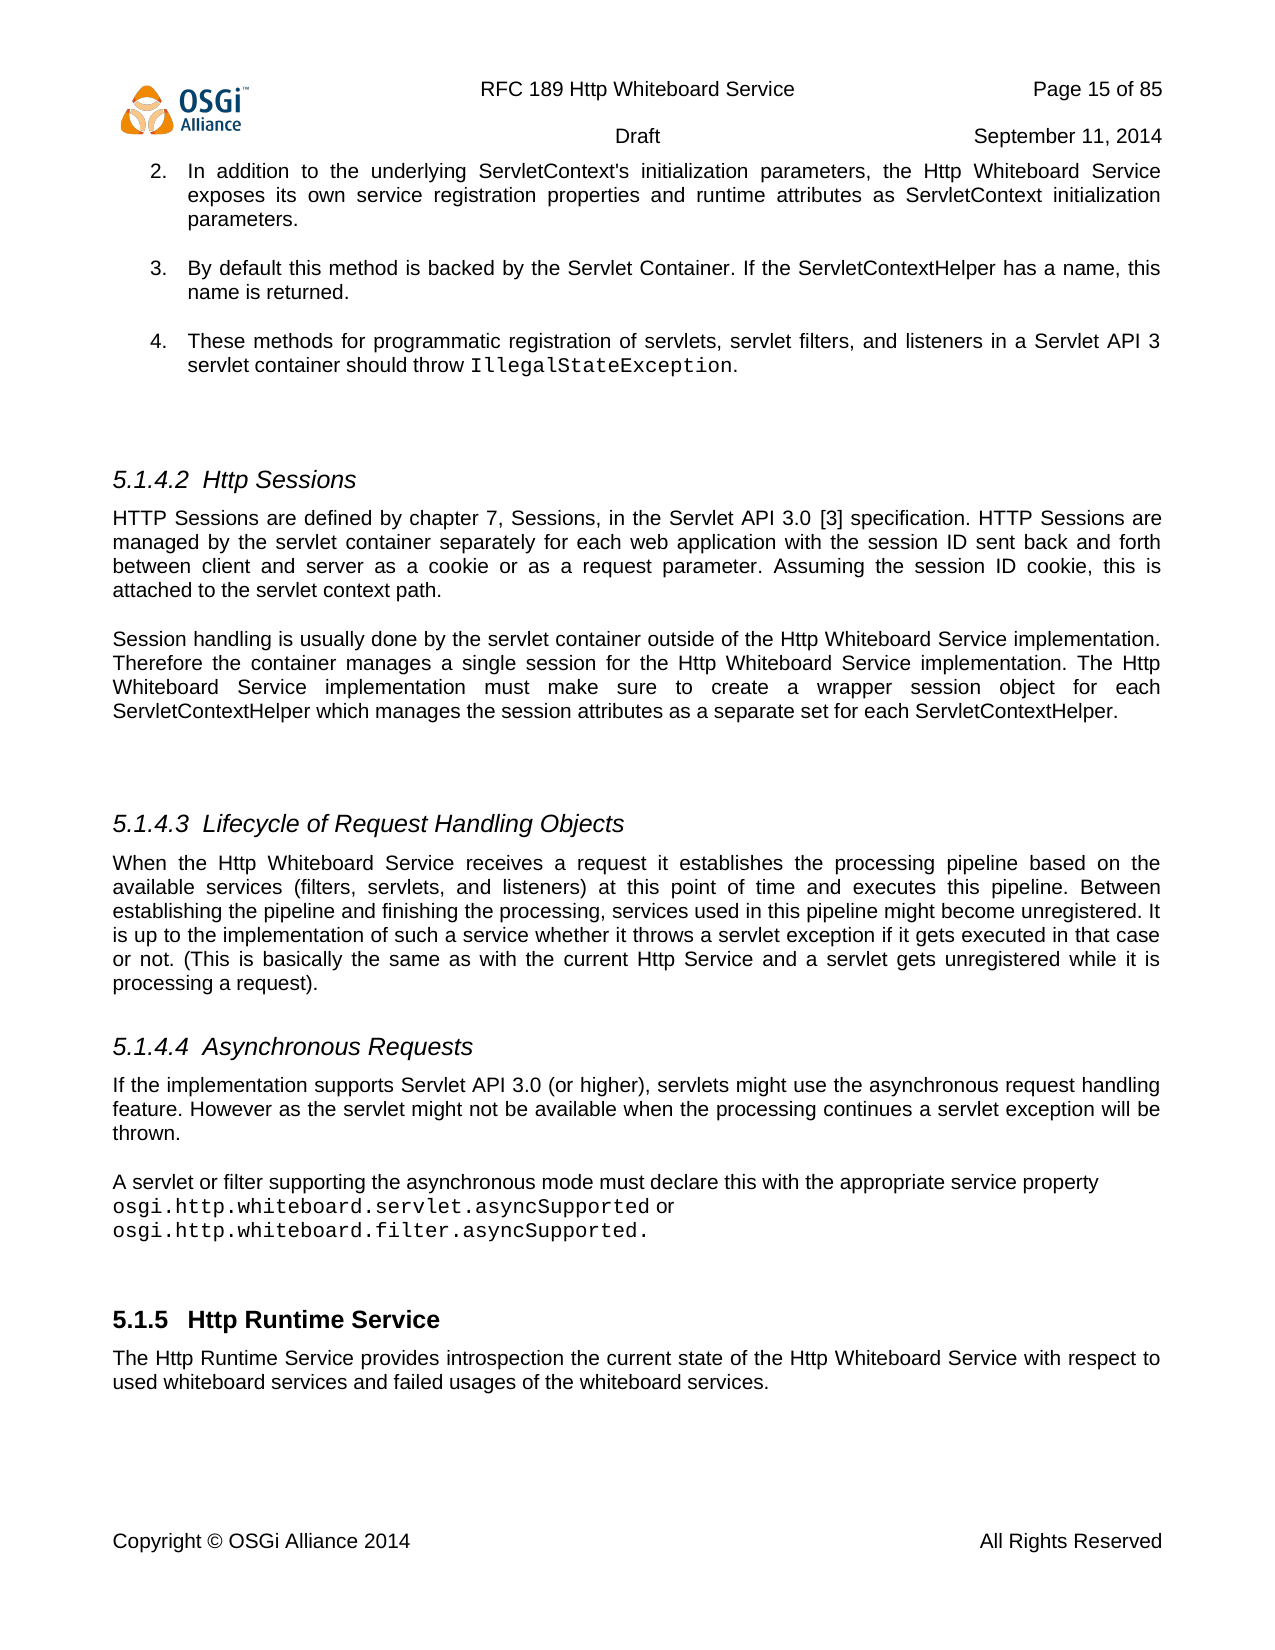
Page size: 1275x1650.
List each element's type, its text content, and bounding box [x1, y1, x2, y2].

text Session handling is usually done by the servlet container outside of the Http Whiteboard Service implementation. Therefore the container manages a single session for the Http Whiteboard Service implementation. The Http Whiteboard Service implementation must make sure to create a wrapper session object for each ServletContextHelper which manages the session attributes as a separate set for each ServletContextHelper. [112, 627, 1162, 723]
picture [113, 78, 257, 142]
text When the Http Whiteboard Service receives a request it establishes the processing pipeline based on the available services (filters, servlets, and listeners) at this point of time and executes this pipeline. Between establishing the pipeline and finishing the processing, services used in this pipeline might become unregistered. It is up to the implementation of such a service whether it throws a servlet exception if it gets executed in that case or not. (This is basically the same as with the current Http Service and a servlet gets unregistered while it is processing a request). [112, 851, 1162, 994]
subtitle Asynchronous Requests [112, 1032, 1162, 1061]
list In addition to the underlying ServletContext's initialization parameters, the Http Whiteboard Service exposes its own service registration properties and runtime attributes as ServletContext initialization parameters. [150, 159, 1162, 231]
list These methods for programmatic registration of servlets, servlet filters, and listeners in a Servlet API 3 servlet container should throw IllegalStateException. [150, 329, 1162, 378]
text HTTP Sessions are defined by chapter 7, Sessions, in the Servlet API 3.0 [3]. specification. HTTP Sessions are managed by the servlet container separately for each web application with the session ID sent back and forth between client and server as a cookie or as a request parameter. Assuming the session ID cookie, this is attached to the servlet context path. [112, 506, 1162, 602]
text If the implementation supports Servlet API 3.0 (or higher), servlets might use the asynchronous request handling feature. However as the servlet might not be available when the processing continues a servlet exception will be thrown. [112, 1073, 1162, 1145]
subtitle Lifecycle of Request Handling Objects [112, 809, 1162, 838]
subtitle Http Sessions [112, 465, 1162, 494]
text A servlet or filter supporting the asynchronous mode must declare this with the appropriate service property osgi.http.whiteboard.servlet.asyncSupported or osgi.http.whiteboard.filter.asyncSupported. [112, 1170, 1162, 1243]
subtitle Http Runtime Service [112, 1305, 1162, 1334]
list By default this method is backed by the Servlet Container. If the ServletContextHelper has a name, this name is returned. [150, 256, 1162, 304]
text The Http Runtime Service provides introspection the current state of the Http Whiteboard Service with respect to used whiteboard services and failed usages of the whiteboard services. [112, 1346, 1162, 1394]
